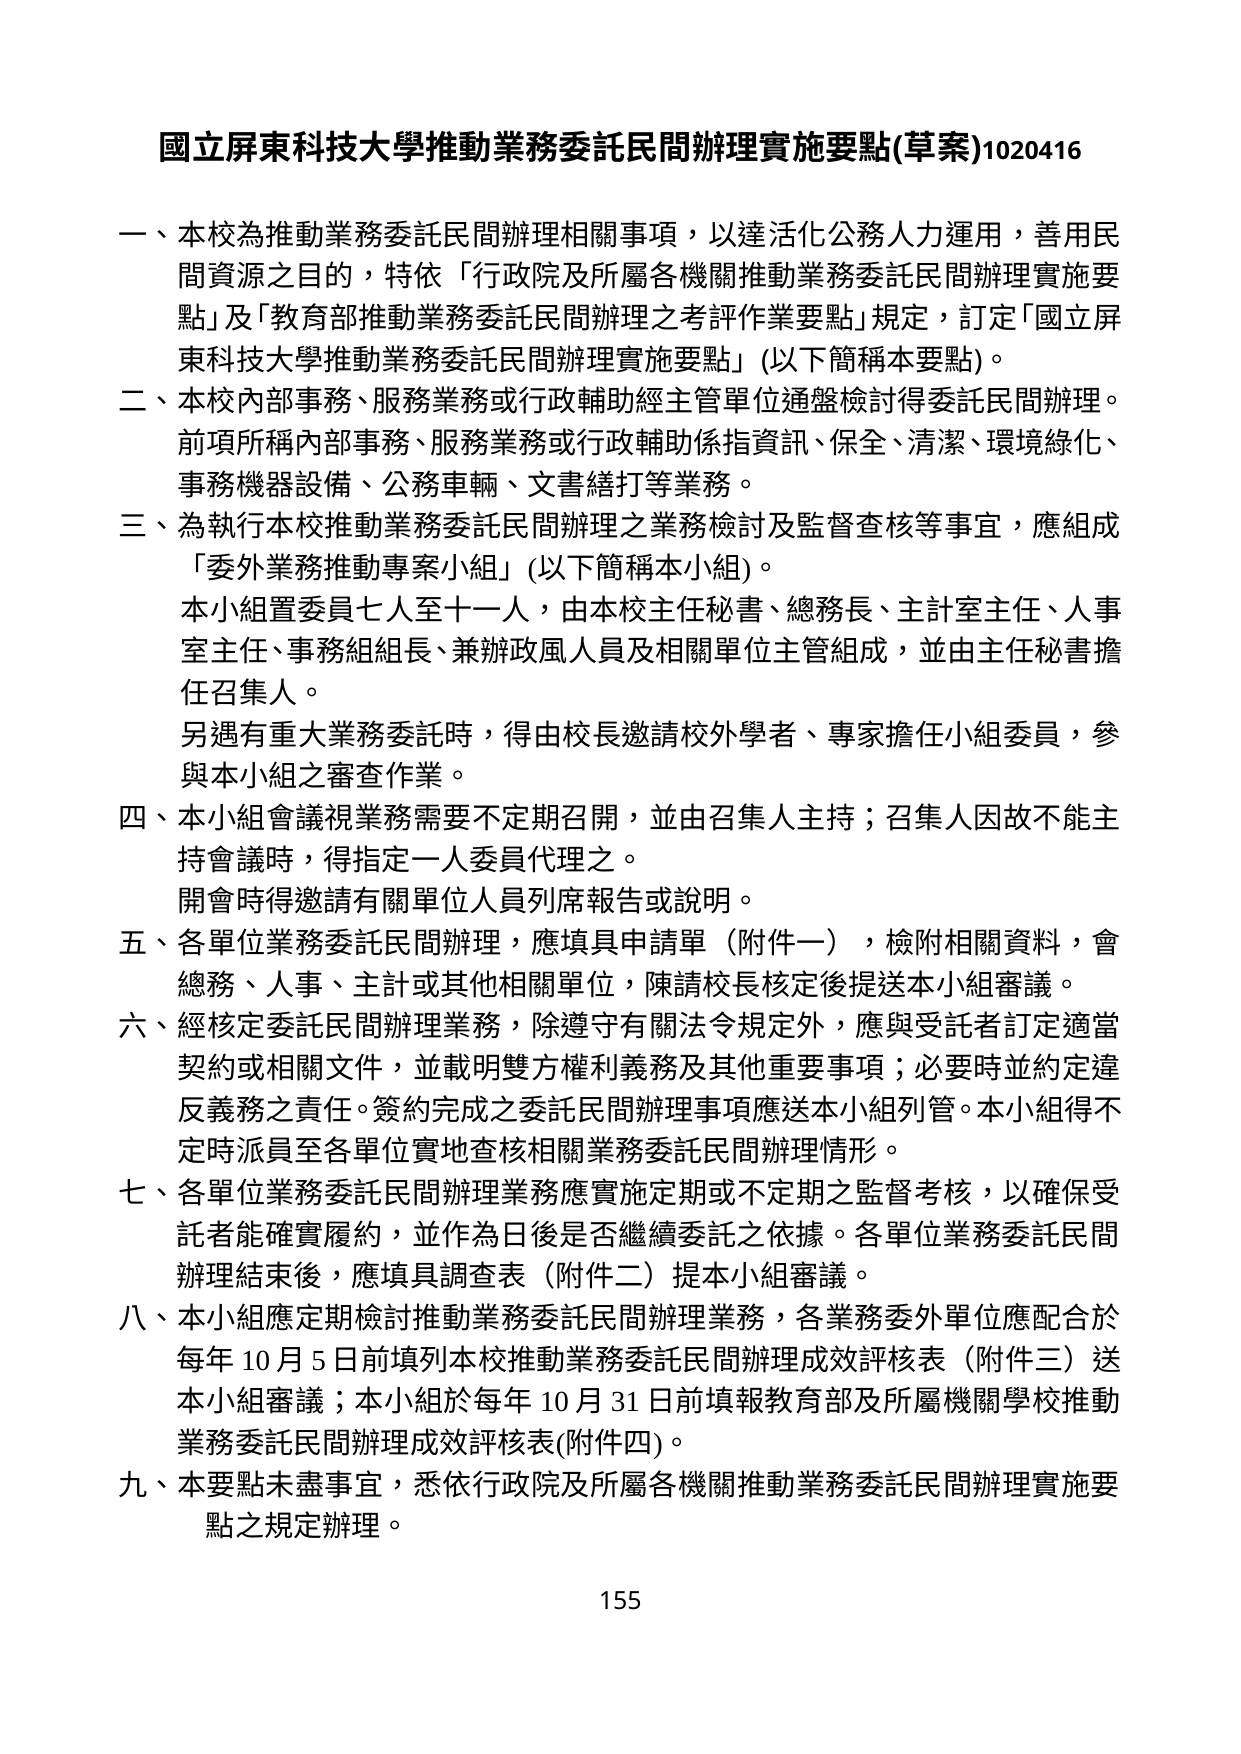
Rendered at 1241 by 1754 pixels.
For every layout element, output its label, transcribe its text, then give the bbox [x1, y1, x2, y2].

list 本校為推動業務委託民間辦理相關事項，以達活化公務人力運用，善用民間資源之目的，特依「行政院及所屬各機關推動業務委託民間辦理實施要點」及「教育部推動業務委託民間辦理之考評作業要點」規定，訂定「國立屏東科技大學推動業務委託民間辦理實施要點」(以下簡稱本要點)。 [118, 212, 1122, 378]
text 八、本小組應定期檢討推動業務委託民間辦理業務，各業務委外單位應配合於每年10月5日前填列本校推動業務委託民間辦理成效評核表（附件三）送本小組審議；本小組於每年10月31日前填報教育部及所屬機關學校推動業務委託民間辦理成效評核表(附件四)。 [118, 1295, 1122, 1462]
text 七、各單位業務委託民間辦理業務應實施定期或不定期之監督考核，以確保受託者能確實履約，並作為日後是否繼續委託之依據。各單位業務委託民間辦理結束後，應填具調查表（附件二）提本小組審議。 [118, 1170, 1122, 1295]
list 各單位業務委託民間辦理，應填具申請單（附件一），檢附相關資料，會總務、人事、主計或其他相關單位，陳請校長核定後提送本小組審議。 [118, 920, 1122, 1003]
text 開會時得邀請有關單位人員列席報告或說明。 [177, 878, 1122, 920]
list 本校內部事務、服務業務或行政輔助經主管單位通盤檢討得委託民間辦理。前項所稱內部事務、服務業務或行政輔助係指資訊、保全、清潔、環境綠化、事務機器設備、公務車輛、文書繕打等業務。 [118, 378, 1122, 503]
text 本小組置委員七人至十一人，由本校主任秘書、總務長、主計室主任、人事室主任、事務組組長、兼辦政風人員及相關單位主管組成，並由主任秘書擔任召集人。 [181, 587, 1122, 712]
list 本小組會議視業務需要不定期召開，並由召集人主持；召集人因故不能主持會議時，得指定一人委員代理之。 [118, 795, 1122, 878]
text 另遇有重大業務委託時，得由校長邀請校外學者、專家擔任小組委員，參與本小組之審查作業。 [181, 712, 1122, 795]
text 九、本要點未盡事宜，悉依行政院及所屬各機關推動業務委託民間辦理實施要點之規定辦理。 [118, 1462, 1122, 1545]
list 為執行本校推動業務委託民間辦理之業務檢討及監督查核等事宜，應組成「委外業務推動專案小組」(以下簡稱本小組)。 [118, 503, 1122, 587]
text 國立屏東科技大學推動業務委託民間辦理實施要點(草案)1020416 [118, 118, 1122, 170]
list 經核定委託民間辦理業務，除遵守有關法令規定外，應與受託者訂定適當契約或相關文件，並載明雙方權利義務及其他重要事項；必要時並約定違反義務之責任。簽約完成之委託民間辦理事項應送本小組列管。本小組得不定時派員至各單位實地查核相關業務委託民間辦理情形。 [118, 1003, 1122, 1170]
